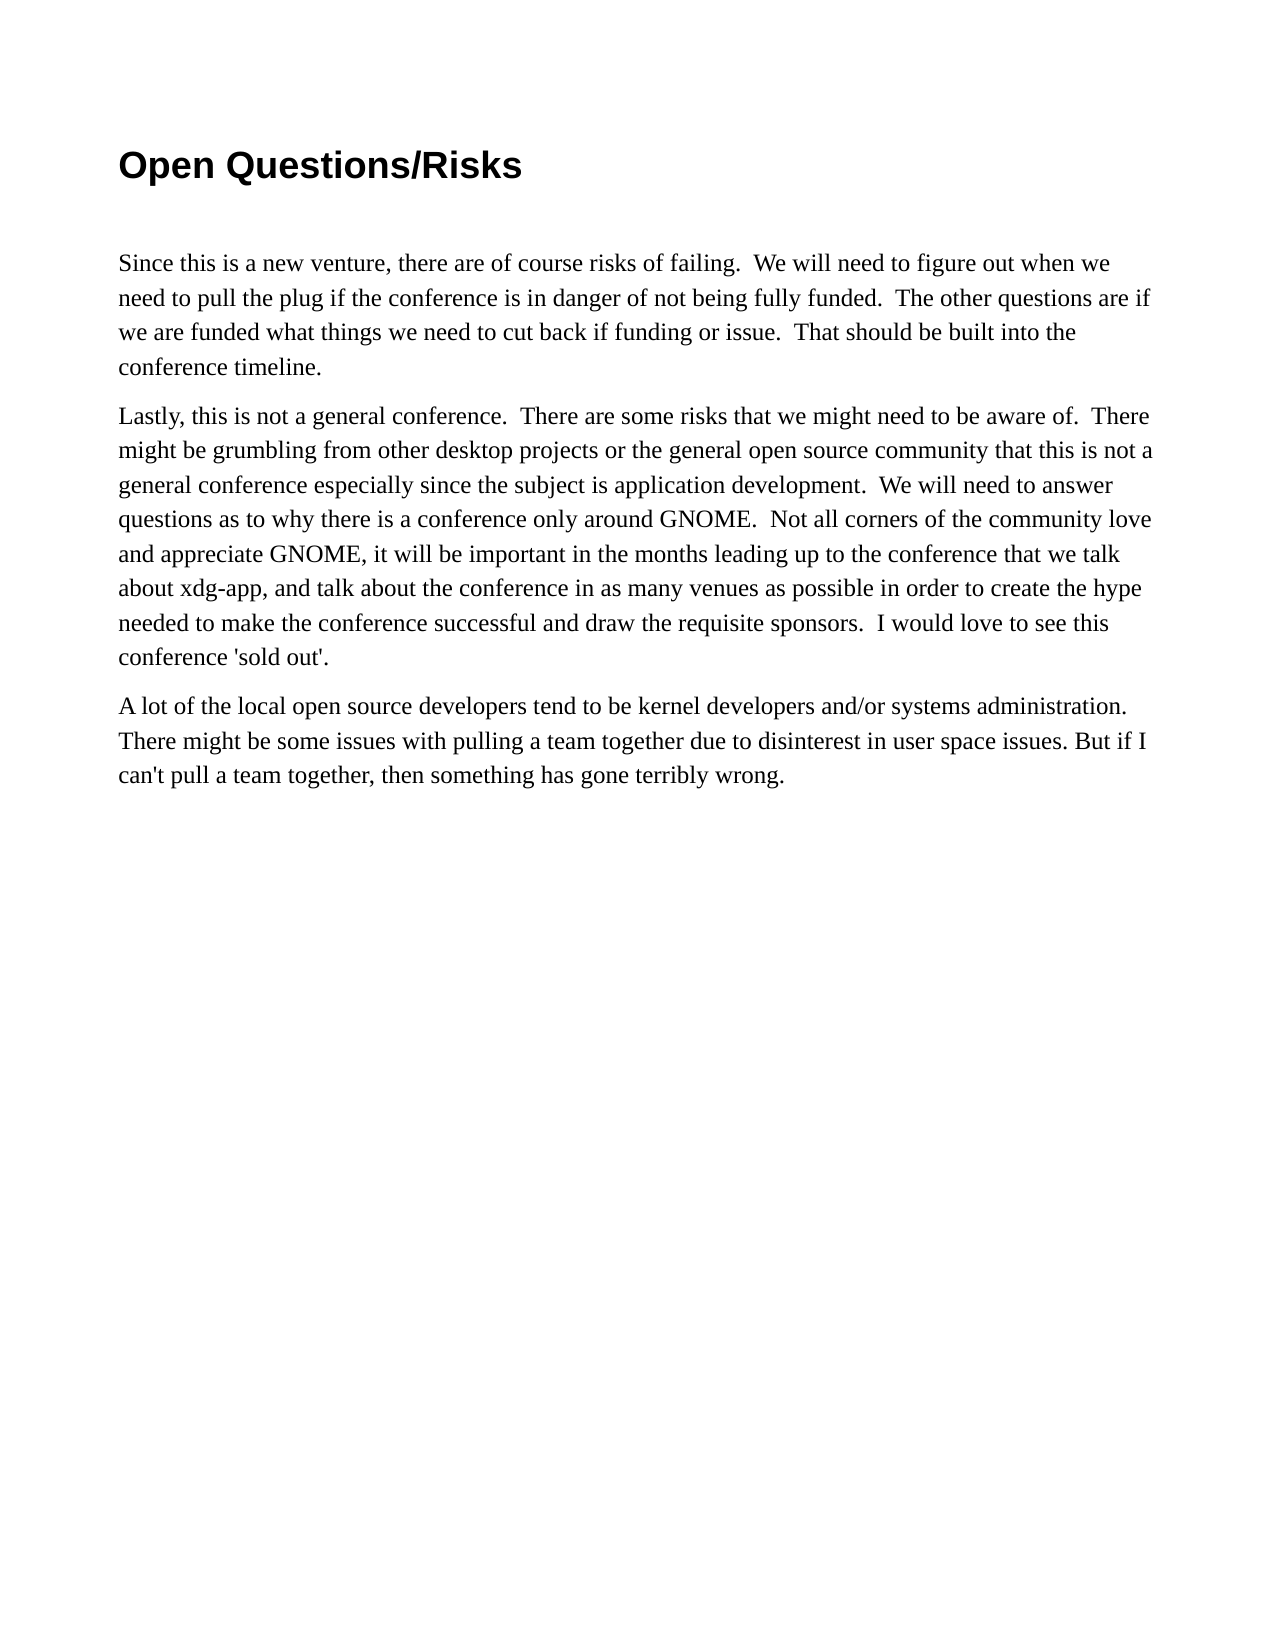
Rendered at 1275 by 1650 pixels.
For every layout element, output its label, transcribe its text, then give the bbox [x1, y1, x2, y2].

text Lastly, this is not a general conference. There are some risks that we might need to be aware of. There might be grumbling from other desktop projects or the general open source community that this is not a general conference especially since the subject is application development. We will need to answer questions as to why there is a conference only around GNOME. Not all corners of the community love and appreciate GNOME, it will be important in the months leading up to the conference that we talk about xdg-app, and talk about the conference in as many venues as possible in order to create the hype needed to make the conference successful and draw the requisite sponsors. I would love to see this conference 'sold out'. [118, 401, 1157, 671]
subtitle Open Questions/Risks [118, 143, 1157, 187]
text A lot of the local open source developers tend to be kernel developers and/or systems administration. There might be some issues with pulling a team together due to disinterest in user space issues. But if I can't pull a team together, then something has gone terribly wrong. [118, 691, 1157, 789]
text Since this is a new venture, there are of course risks of failing. We will need to figure out when we need to pull the plug if the conference is in danger of not being fully funded. The other questions are if we are funded what things we need to cut back if funding or issue. That should be built into the conference timeline. [118, 248, 1157, 381]
